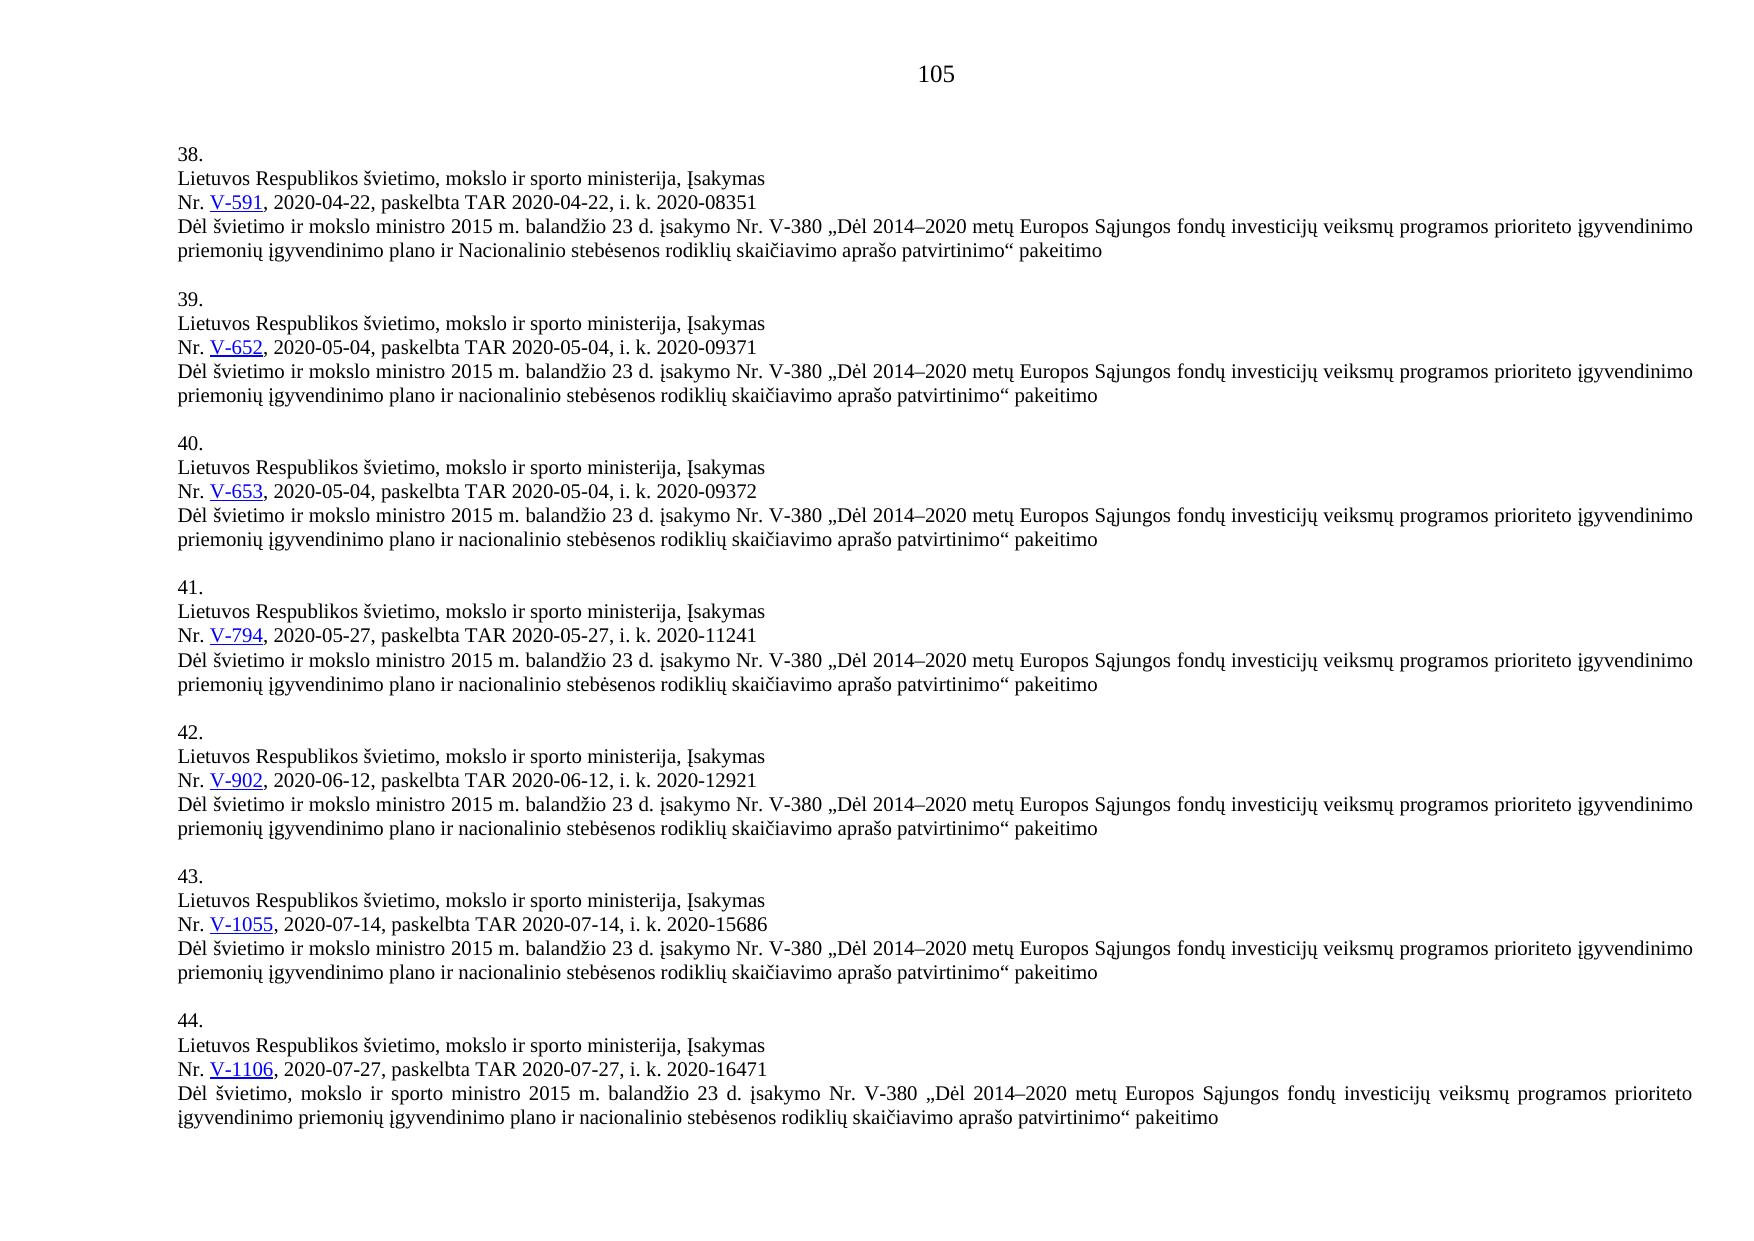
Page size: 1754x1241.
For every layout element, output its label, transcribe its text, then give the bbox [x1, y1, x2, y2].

text Dėl švietimo ir mokslo ministro 2015 m. balandžio 23 d. įsakymo Nr. V-380 „Dėl 2014–2020 metų Europos Sąjungos fondų investicijų veiksmų programos prioriteto įgyvendinimo priemonių įgyvendinimo plano ir nacionalinio stebėsenos rodiklių skaičiavimo aprašo patvirtinimo“ pakeitimo [177, 936, 1695, 984]
text 38. [177, 142, 1695, 166]
text Nr. V-652, 2020-05-04, paskelbta TAR 2020-05-04, i. k. 2020-09371 [177, 335, 1695, 359]
text 39. [177, 287, 1695, 311]
text Dėl švietimo ir mokslo ministro 2015 m. balandžio 23 d. įsakymo Nr. V-380 „Dėl 2014–2020 metų Europos Sąjungos fondų investicijų veiksmų programos prioriteto įgyvendinimo priemonių įgyvendinimo plano ir nacionalinio stebėsenos rodiklių skaičiavimo aprašo patvirtinimo“ pakeitimo [177, 647, 1695, 696]
text Dėl švietimo, mokslo ir sporto ministro 2015 m. balandžio 23 d. įsakymo Nr. V-380 „Dėl 2014–2020 metų Europos Sąjungos fondų investicijų veiksmų programos prioriteto įgyvendinimo priemonių įgyvendinimo plano ir nacionalinio stebėsenos rodiklių skaičiavimo aprašo patvirtinimo“ pakeitimo [177, 1081, 1695, 1129]
text Dėl švietimo ir mokslo ministro 2015 m. balandžio 23 d. įsakymo Nr. V-380 „Dėl 2014–2020 metų Europos Sąjungos fondų investicijų veiksmų programos prioriteto įgyvendinimo priemonių įgyvendinimo plano ir nacionalinio stebėsenos rodiklių skaičiavimo aprašo patvirtinimo“ pakeitimo [177, 792, 1695, 840]
text 41. [177, 575, 1695, 599]
text Nr. V-653, 2020-05-04, paskelbta TAR 2020-05-04, i. k. 2020-09372 [177, 479, 1695, 503]
text Dėl švietimo ir mokslo ministro 2015 m. balandžio 23 d. įsakymo Nr. V-380 „Dėl 2014–2020 metų Europos Sąjungos fondų investicijų veiksmų programos prioriteto įgyvendinimo priemonių įgyvendinimo plano ir nacionalinio stebėsenos rodiklių skaičiavimo aprašo patvirtinimo“ pakeitimo [177, 503, 1695, 551]
text Nr. V-591, 2020-04-22, paskelbta TAR 2020-04-22, i. k. 2020-08351 [177, 190, 1695, 214]
text Nr. V-902, 2020-06-12, paskelbta TAR 2020-06-12, i. k. 2020-12921 [177, 768, 1695, 792]
text Lietuvos Respublikos švietimo, mokslo ir sporto ministerija, Įsakymas [177, 599, 1695, 623]
text 43. [177, 864, 1695, 888]
text 44. [177, 1008, 1695, 1032]
text 42. [177, 720, 1695, 744]
text Nr. V-1055, 2020-07-14, paskelbta TAR 2020-07-14, i. k. 2020-15686 [177, 912, 1695, 936]
text Lietuvos Respublikos švietimo, mokslo ir sporto ministerija, Įsakymas [177, 311, 1695, 335]
text Nr. V-794, 2020-05-27, paskelbta TAR 2020-05-27, i. k. 2020-11241 [177, 623, 1695, 647]
text 40. [177, 431, 1695, 455]
text Lietuvos Respublikos švietimo, mokslo ir sporto ministerija, Įsakymas [177, 744, 1695, 768]
text Dėl švietimo ir mokslo ministro 2015 m. balandžio 23 d. įsakymo Nr. V-380 „Dėl 2014–2020 metų Europos Sąjungos fondų investicijų veiksmų programos prioriteto įgyvendinimo priemonių įgyvendinimo plano ir nacionalinio stebėsenos rodiklių skaičiavimo aprašo patvirtinimo“ pakeitimo [177, 359, 1695, 407]
text Lietuvos Respublikos švietimo, mokslo ir sporto ministerija, Įsakymas [177, 888, 1695, 912]
text Dėl švietimo ir mokslo ministro 2015 m. balandžio 23 d. įsakymo Nr. V-380 „Dėl 2014–2020 metų Europos Sąjungos fondų investicijų veiksmų programos prioriteto įgyvendinimo priemonių įgyvendinimo plano ir Nacionalinio stebėsenos rodiklių skaičiavimo aprašo patvirtinimo“ pakeitimo [177, 214, 1695, 262]
text Nr. V-1106, 2020-07-27, paskelbta TAR 2020-07-27, i. k. 2020-16471 [177, 1057, 1695, 1081]
text Lietuvos Respublikos švietimo, mokslo ir sporto ministerija, Įsakymas [177, 1032, 1695, 1057]
text Lietuvos Respublikos švietimo, mokslo ir sporto ministerija, Įsakymas [177, 166, 1695, 190]
text Lietuvos Respublikos švietimo, mokslo ir sporto ministerija, Įsakymas [177, 455, 1695, 479]
